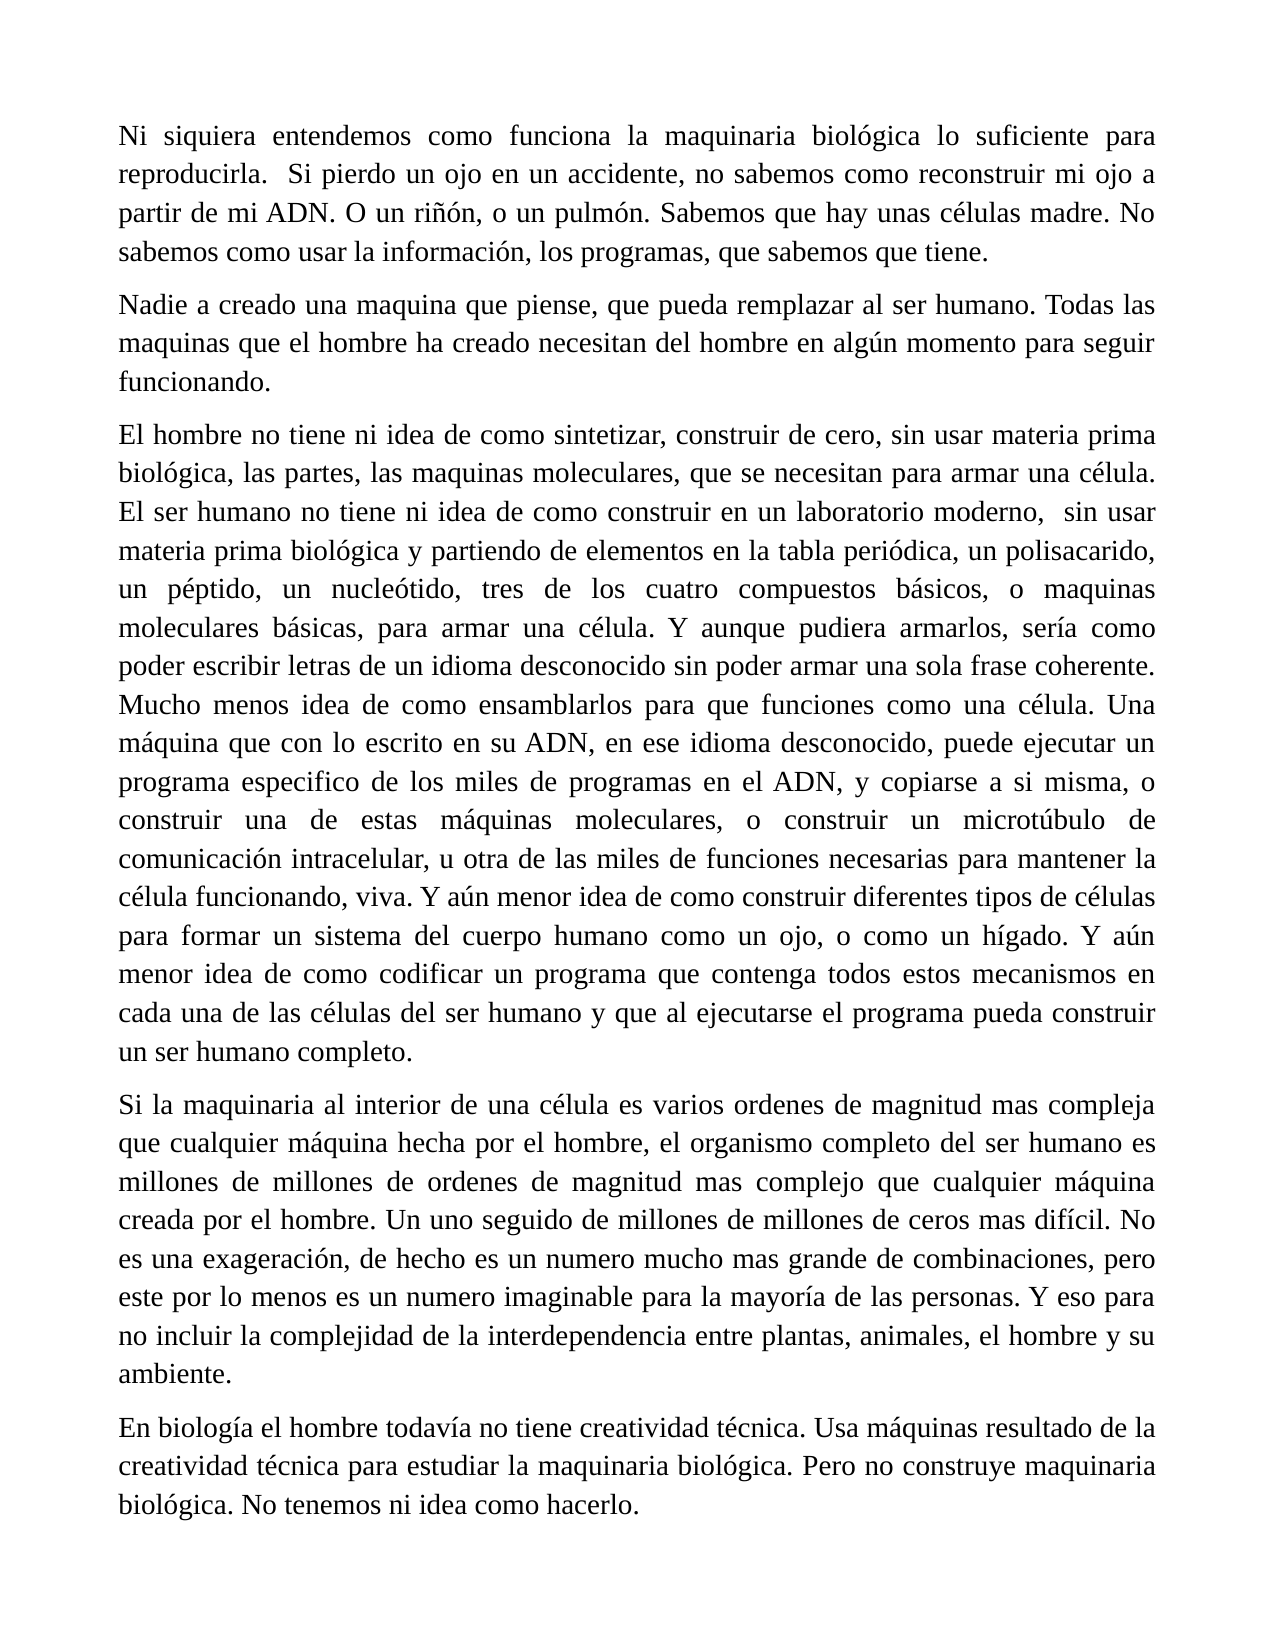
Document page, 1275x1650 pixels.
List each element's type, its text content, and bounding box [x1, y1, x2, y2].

text Ni siquiera entendemos como funciona la maquinaria biológica lo suficiente para reproducirla. Si pierdo un ojo en un accidente, no sabemos como reconstruir mi ojo a partir de mi ADN. O un riñón, o un pulmón. Sabemos que hay unas células madre. No sabemos como usar la información, los programas, que sabemos que tiene. [118, 118, 1157, 267]
text Si la maquinaria al interior de una célula es varios ordenes de magnitud mas compleja que cualquier máquina hecha por el hombre, el organismo completo del ser humano es millones de millones de ordenes de magnitud mas complejo que cualquier máquina creada por el hombre. Un uno seguido de millones de millones de ceros mas difícil. No es una exageración, de hecho es un numero mucho mas grande de combinaciones, pero este por lo menos es un numero imaginable para la mayoría de las personas. Y eso para no incluir la complejidad de la interdependencia entre plantas, animales, el hombre y su ambiente. [118, 1087, 1157, 1390]
text El hombre no tiene ni idea de como sintetizar, construir de cero, sin usar materia prima biológica, las partes, las maquinas moleculares, que se necesitan para armar una célula. El ser humano no tiene ni idea de como construir en un laboratorio moderno, sin usar materia prima biológica y partiendo de elementos en la tabla periódica, un polisacarido, un péptido, un nucleótido, tres de los cuatro compuestos básicos, o maquinas moleculares básicas, para armar una célula. Y aunque pudiera armarlos, sería como poder escribir letras de un idioma desconocido sin poder armar una sola frase coherente. Mucho menos idea de como ensamblarlos para que funciones como una célula. Una máquina que con lo escrito en su ADN, en ese idioma desconocido, puede ejecutar un programa especifico de los miles de programas en el ADN, y copiarse a si misma, o construir una de estas máquinas moleculares, o construir un microtúbulo de comunicación intracelular, u otra de las miles de funciones necesarias para mantener la célula funcionando, viva. Y aún menor idea de como construir diferentes tipos de células para formar un sistema del cuerpo humano como un ojo, o como un hígado. Y aún menor idea de como codificar un programa que contenga todos estos mecanismos en cada una de las células del ser humano y que al ejecutarse el programa pueda construir un ser humano completo. [118, 417, 1157, 1067]
text En biología el hombre todavía no tiene creatividad técnica. Usa máquinas resultado de la creatividad técnica para estudiar la maquinaria biológica. Pero no construye maquinaria biológica. No tenemos ni idea como hacerlo. [118, 1410, 1157, 1520]
text Nadie a creado una maquina que piense, que pueda remplazar al ser humano. Todas las maquinas que el hombre ha creado necesitan del hombre en algún momento para seguir funcionando. [118, 287, 1157, 397]
